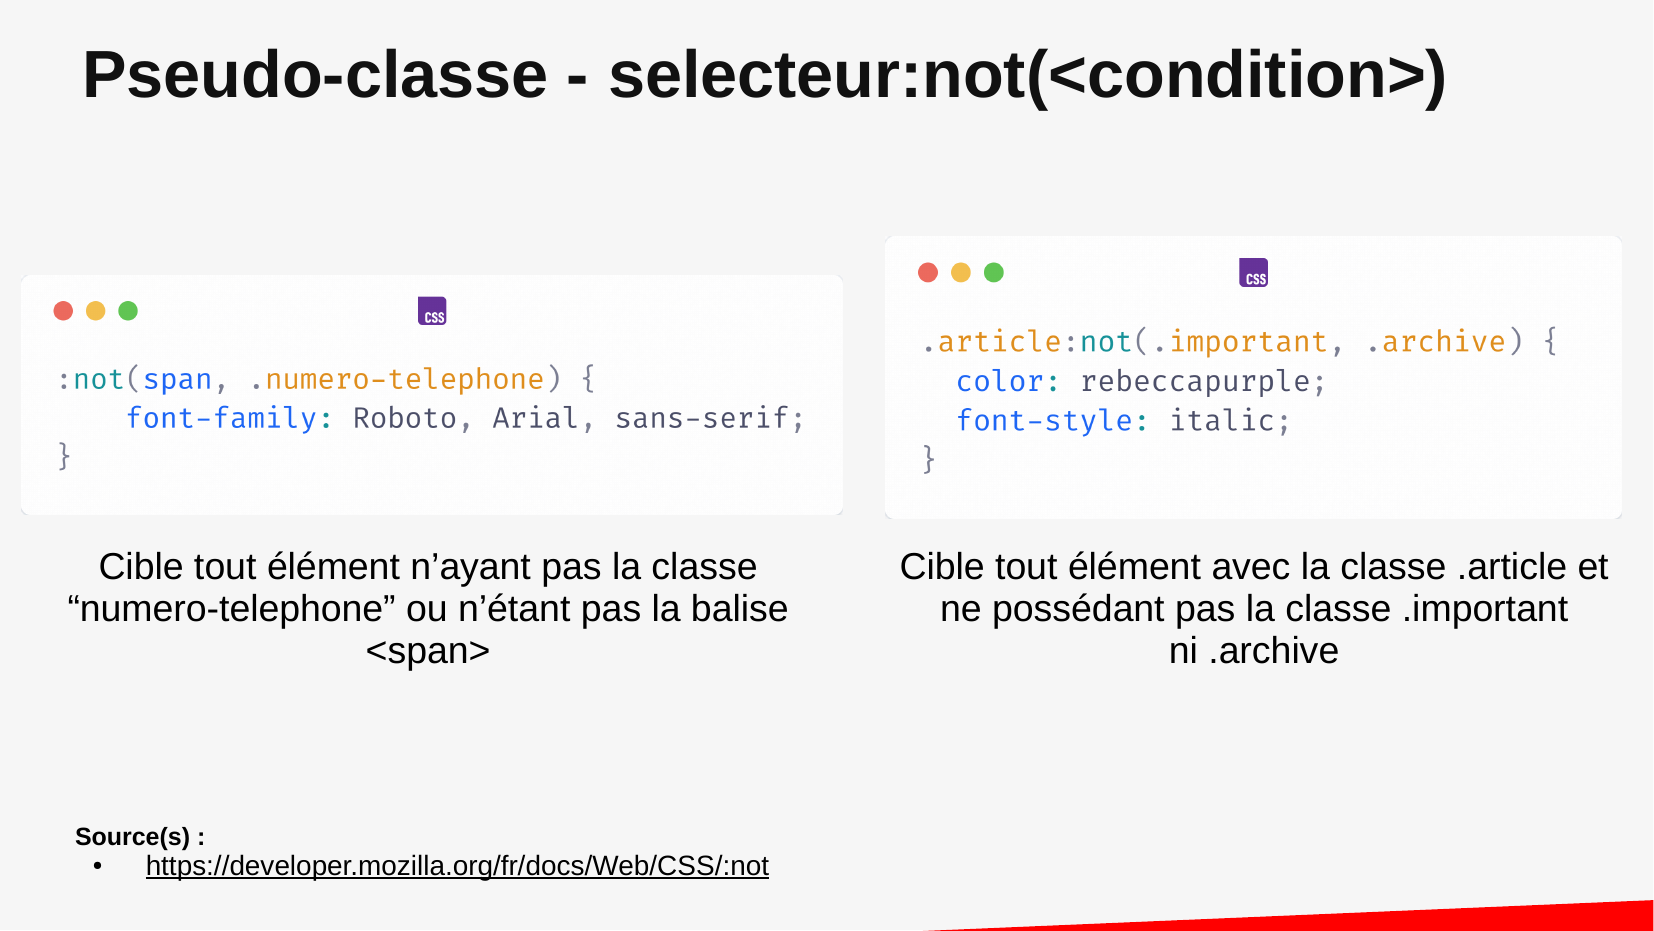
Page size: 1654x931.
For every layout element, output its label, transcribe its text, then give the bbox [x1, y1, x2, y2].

text_box Cible tout élément n’ayant pas la classe “numero-telephone” ou n’étant pas la balise <span> [29, 538, 827, 680]
text_box Source(s) : https://developer.mozilla.org/fr/docs/Web/CSS/:not [60, 815, 1546, 929]
text_box [922, 900, 1654, 931]
text_box Cible tout élément avec la classe .article et ne possédant pas la classe .important ni .archive [884, 538, 1625, 680]
title Pseudo-classe - selecteur:not(<condition>) [82, 37, 1571, 115]
picture [885, 236, 1622, 519]
picture [21, 275, 843, 515]
